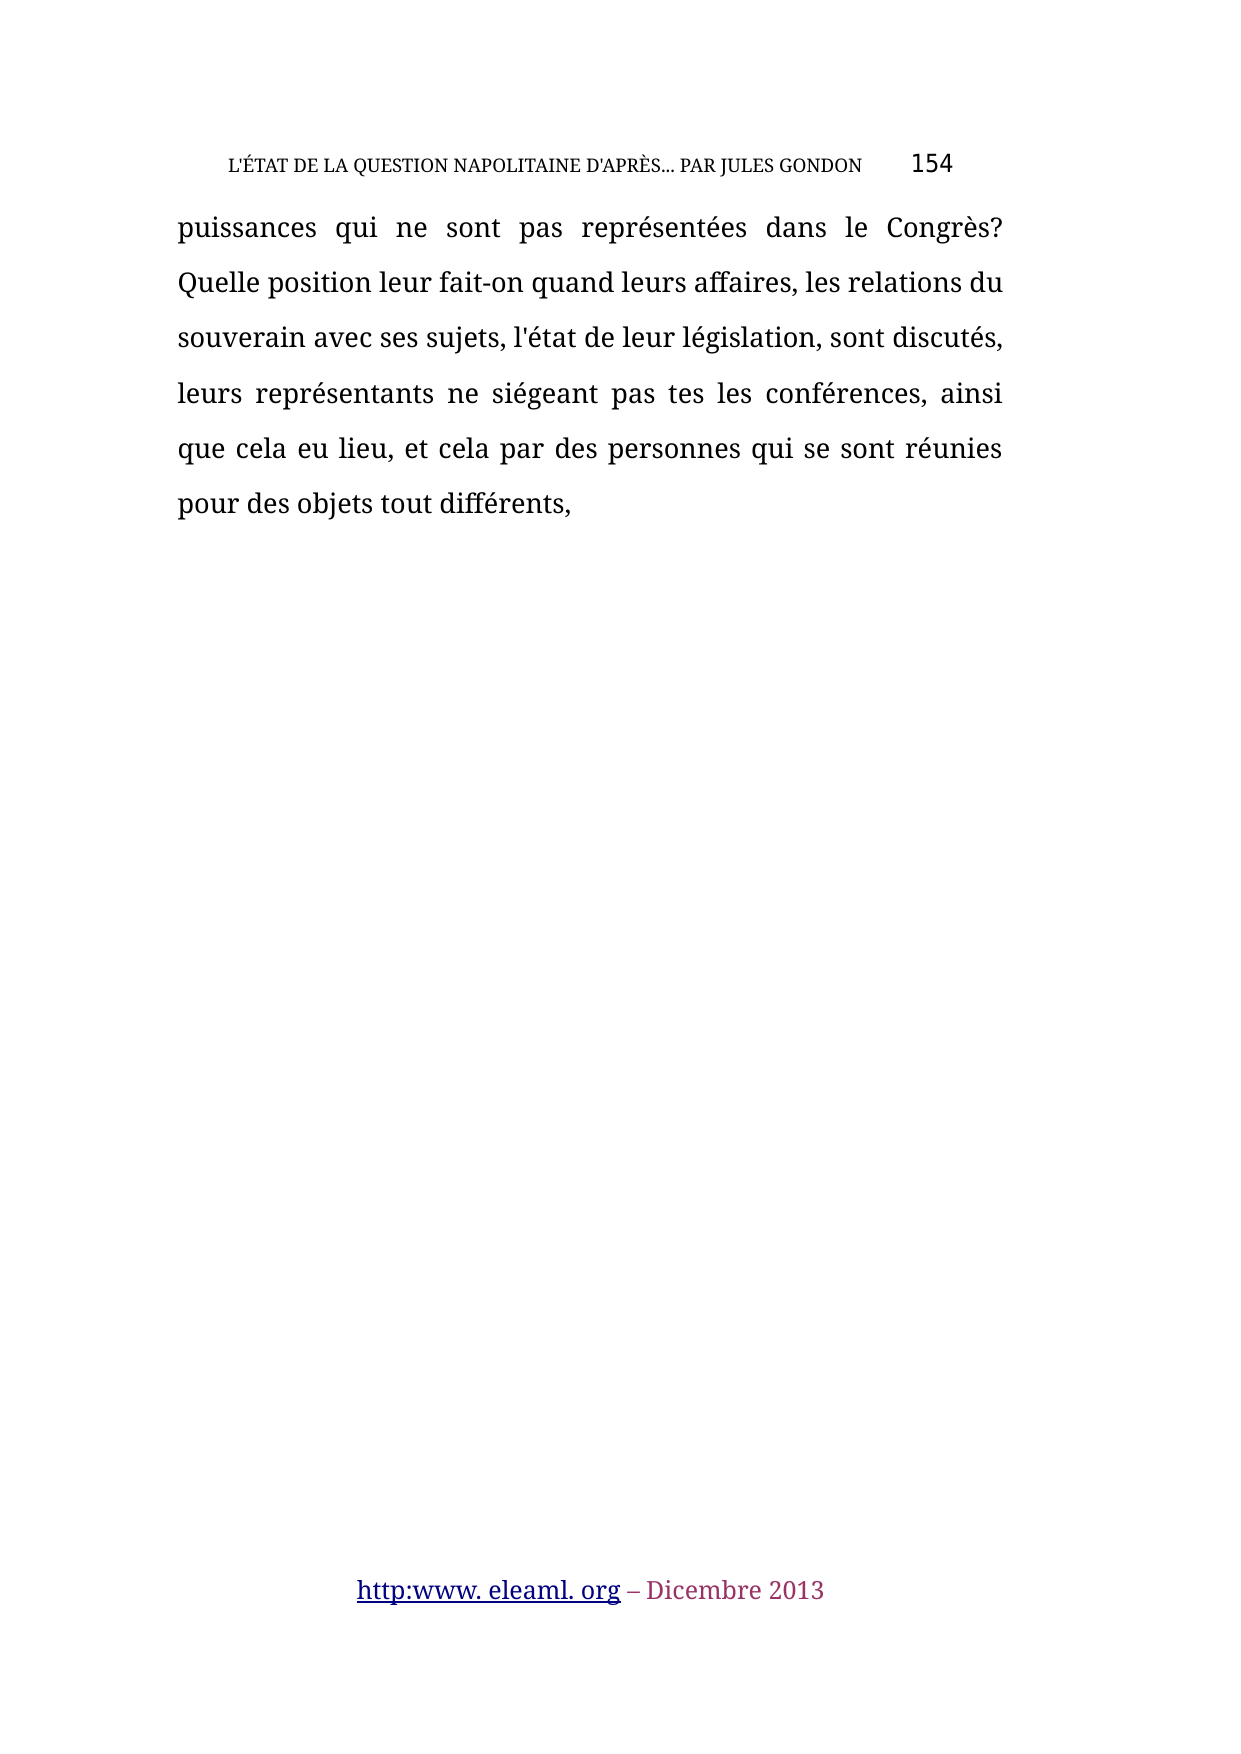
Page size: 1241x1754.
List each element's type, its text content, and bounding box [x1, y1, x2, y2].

text puissances qui ne sont pas représentées dans le Congrès? Quelle position leur fait-on quand leurs affaires, les relations du souverain avec ses sujets, l'état de leur législation, sont discutés, leurs représentants ne siégeant pas tes les conférences, ainsi que cela eu lieu, et cela par des personnes qui se sont réunies pour des objets tout différents, [177, 208, 1004, 522]
